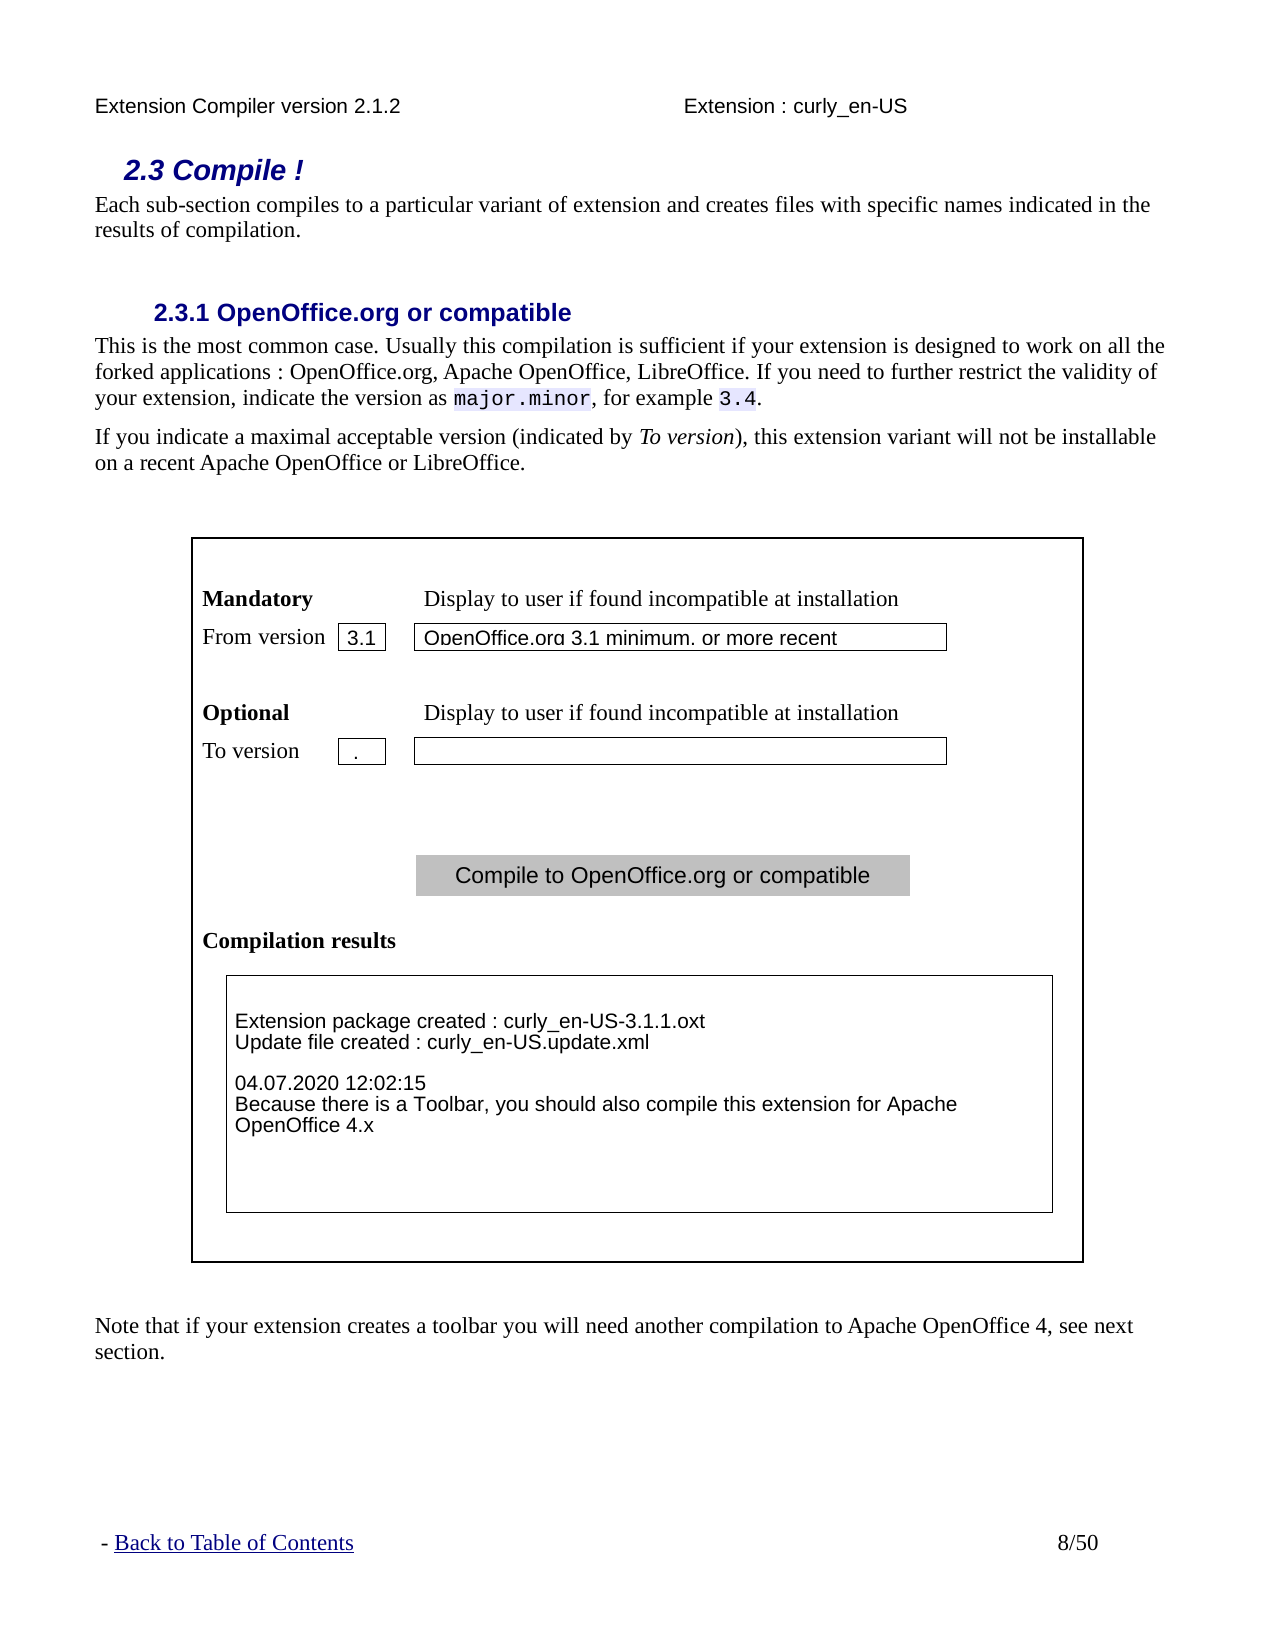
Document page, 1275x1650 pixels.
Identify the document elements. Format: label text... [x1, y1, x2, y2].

subtitle OpenOffice.org or compatible [153, 299, 1181, 327]
text Optional Display to user if found incompatible at installation [202, 700, 1073, 726]
text This is the most common case. Usually this compilation is sufficient if your extension is designed to work on all the forked applications : OpenOffice.org, Apache OpenOffice, LibreOffice. If you need to further restrict the validity of your extension, indicate the version as major.minor, for example 3.4. [94, 333, 1181, 411]
subtitle Compile ! [124, 153, 1181, 186]
text [947, 738, 1073, 764]
text [386, 624, 414, 650]
text Mandatory Display to user if found incompatible at installation [202, 586, 1073, 612]
text Compilation results [202, 928, 1073, 954]
text From version [202, 624, 338, 650]
text Each sub-section compiles to a particular variant of extension and creates files with specific names indicated in the results of compilation. [94, 192, 1181, 243]
text Note that if your extension creates a toolbar you will need another compilation to Apache OpenOffice 4, see next section. [94, 1313, 1181, 1364]
text If you indicate a maximal acceptable version (indicated by To version), this extension variant will not be installable on a recent Apache OpenOffice or LibreOffice. [94, 424, 1181, 475]
text To version [202, 738, 338, 764]
text [386, 738, 414, 764]
text [947, 624, 1073, 650]
